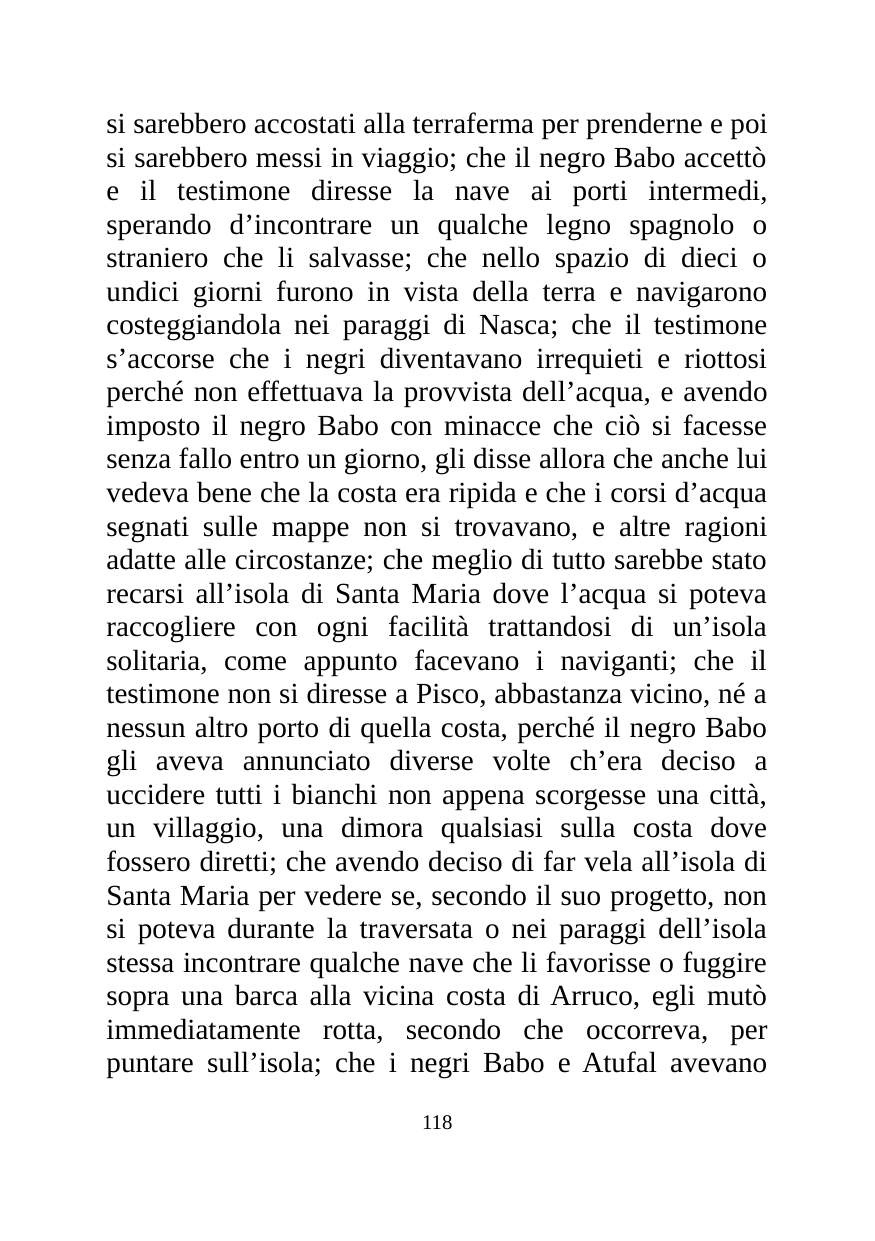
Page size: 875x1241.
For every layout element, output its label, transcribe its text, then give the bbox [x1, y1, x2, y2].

text si sarebbero accostati alla terraferma per prenderne e poi si sarebbero messi in viaggio; che il negro Babo accettò e il testimone diresse la nave ai porti intermedi, sperando d’incontrare un qualche legno spagnolo o straniero che li salvasse; che nello spazio di dieci o undici giorni furono in vista della terra e navigarono costeggiandola nei paraggi di Nasca; che il testimone s’accorse che i negri diventavano irrequieti e riottosi perché non effettuava la provvista dell’acqua, e avendo imposto il negro Babo con minacce che ciò si facesse senza fallo entro un giorno, gli disse allora che anche lui vedeva bene che la costa era ripida e che i corsi d’acqua segnati sulle mappe non si trovavano, e altre ragioni adatte alle circostanze; che meglio di tutto sarebbe stato recarsi all’isola di Santa Maria dove l’acqua si poteva raccogliere con ogni facilità trattandosi di un’isola solitaria, come appunto facevano i naviganti; che il testimone non si diresse a Pisco, abbastanza vicino, né a nessun altro porto di quella costa, perché il negro Babo gli aveva annunciato diverse volte ch’era deciso a uccidere tutti i bianchi non appena scorgesse una città, un villaggio, una dimora qualsiasi sulla costa dove fossero diretti; che avendo deciso di far vela all’isola di Santa Maria per vedere se, secondo il suo progetto, non si poteva durante la traversata o nei paraggi dell’isola stessa incontrare qualche nave che li favorisse o fuggire sopra una barca alla vicina costa di Arruco, egli mutò immediatamente rotta, secondo che occorreva, per puntare sull’isola; che i negri Babo e Atufal avevano [106, 106, 768, 1079]
